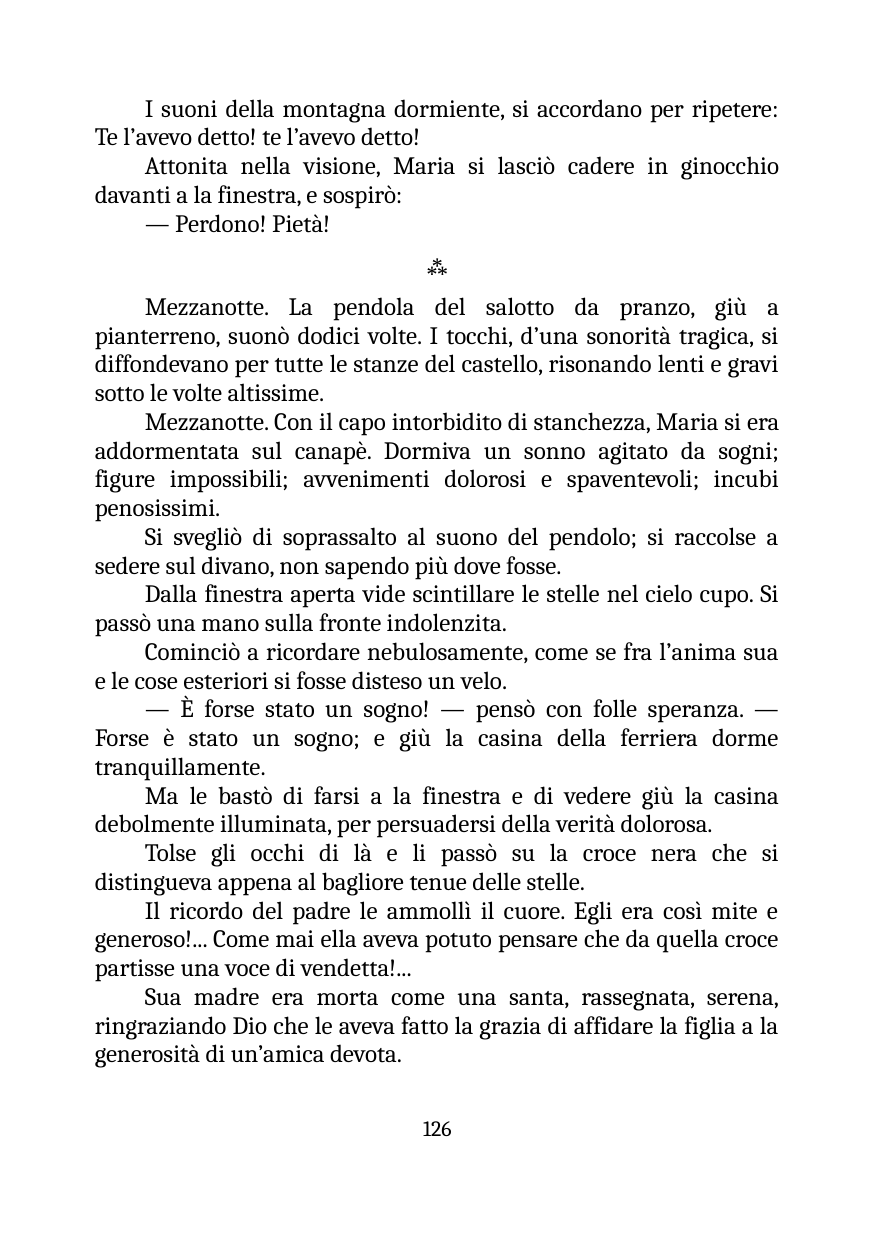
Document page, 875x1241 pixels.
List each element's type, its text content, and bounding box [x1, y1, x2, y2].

text Mezzanotte. Con il capo intorbidito di stanchezza, Maria si era addormentata sul canapè. Dormiva un sonno agitato da sogni; figure impossibili; avvenimenti dolorosi e spaventevoli; incubi penosissimi. [94, 408, 779, 523]
text Tolse gli occhi di là e li passò su la croce nera che si distingueva appena al bagliore tenue delle stelle. [94, 839, 779, 897]
text Si svegliò di soprassalto al suono del pendolo; si raccolse a sedere sul divano, non sapendo più dove fosse. [94, 523, 779, 580]
text Dalla finestra aperta vide scintillare le stelle nel cielo cupo. Si passò una mano sulla fronte indolenzita. [94, 580, 779, 638]
text ⁂ [94, 256, 779, 281]
text I suoni della montagna dormiente, si accordano per ripetere: Te l’avevo detto! te l’avevo detto! [94, 94, 779, 152]
text Cominciò a ricordare nebulosamente, come se fra l’anima sua e le cose esteriori si fosse disteso un velo. [94, 638, 779, 695]
text Mezzanotte. La pendola del salotto da pranzo, giù a pianterreno, suonò dodici volte. I tocchi, d’una sonorità tragica, si diffondevano per tutte le stanze del castello, risonando lenti e gravi sotto le volte altissime. [94, 293, 779, 408]
text — È forse stato un sogno! — pensò con folle speranza. — Forse è stato un sogno; e giù la casina della ferriera dorme tranquillamente. [94, 695, 779, 782]
text Attonita nella visione, Maria si lasciò cadere in ginocchio davanti a la finestra, e sospirò: [94, 152, 779, 209]
text Ma le bastò di farsi a la finestra e di vedere giù la casina debolmente illuminata, per persuadersi della verità dolorosa. [94, 782, 779, 839]
text Il ricordo del padre le ammollì il cuore. Egli era così mite e generoso!... Come mai ella aveva potuto pensare che da quella croce partisse una voce di vendetta!... [94, 897, 779, 983]
text Sua madre era morta come una santa, rassegnata, serena, ringraziando Dio che le aveva fatto la grazia di affidare la figlia a la generosità di un’amica devota. [94, 983, 779, 1069]
text — Perdono! Pietà! [94, 209, 779, 238]
